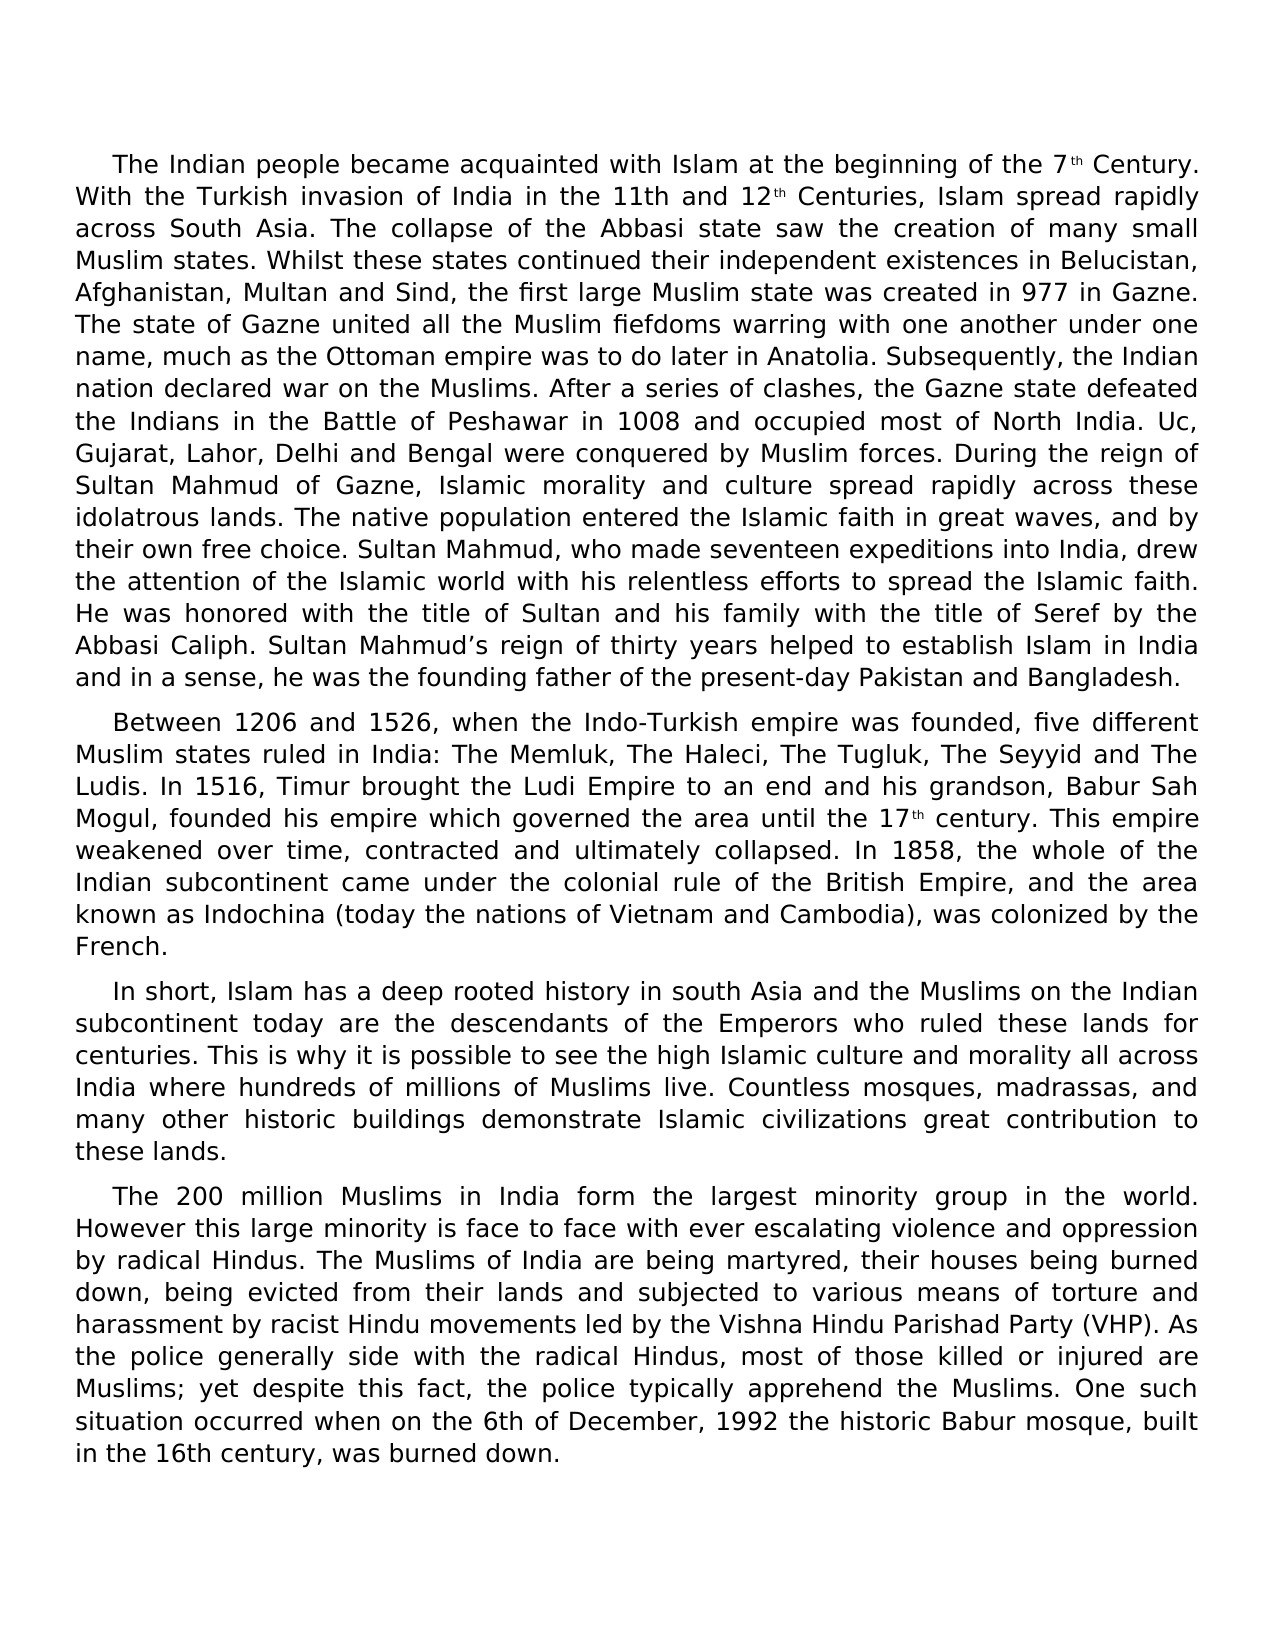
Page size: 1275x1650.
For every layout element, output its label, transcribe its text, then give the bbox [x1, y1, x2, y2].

text Between 1206 and 1526, when the Indo-Turkish empire was founded, five different Muslim states ruled in India: The Memluk, The Haleci, The Tugluk, The Seyyid and The Ludis. In 1516, Timur brought the Ludi Empire to an end and his grandson, Babur Sah Mogul, founded his empire which governed the area until the 17th century. This empire weakened over time, contracted and ultimately collapsed. In 1858, the whole of the Indian subcontinent came under the colonial rule of the British Empire, and the area known as Indochina (today the nations of Vietnam and Cambodia), was colonized by the French. [75, 708, 1200, 962]
text The Indian people became acquainted with Islam at the beginning of the 7th Century. With the Turkish invasion of India in the 11th and 12th Centuries, Islam spread rapidly across South Asia. The collapse of the Abbasi state saw the creation of many small Muslim states. Whilst these states continued their independent existences in Belucistan, Afghanistan, Multan and Sind, the first large Muslim state was created in 977 in Gazne. The state of Gazne united all the Muslim fiefdoms warring with one another under one name, much as the Ottoman empire was to do later in Anatolia. Subsequently, the Indian nation declared war on the Muslims. After a series of clashes, the Gazne state defeated the Indians in the Battle of Peshawar in 1008 and occupied most of North India. Uc, Gujarat, Lahor, Delhi and Bengal were conquered by Muslim forces. During the reign of Sultan Mahmud of Gazne, Islamic morality and culture spread rapidly across these idolatrous lands. The native population entered the Islamic faith in great waves, and by their own free choice. Sultan Mahmud, who made seventeen expeditions into India, drew the attention of the Islamic world with his relentless efforts to spread the Islamic faith. He was honored with the title of Sultan and his family with the title of Seref by the Abbasi Caliph. Sultan Mahmud’s reign of thirty years helped to establish Islam in India and in a sense, he was the founding father of the present-day Pakistan and Bangladesh. [75, 150, 1200, 692]
text The 200 million Muslims in India form the largest minority group in the world. However this large minority is face to face with ever escalating violence and oppression by radical Hindus. The Muslims of India are being martyred, their houses being burned down, being evicted from their lands and subjected to various means of torture and harassment by racist Hindu movements led by the Vishna Hindu Parishad Party (VHP). As the police generally side with the radical Hindus, most of those killed or injured are Muslims; yet despite this fact, the police typically apprehend the Muslims. One such situation occurred when on the 6th of December, 1992 the historic Babur mosque, built in the 16th century, was burned down. [75, 1182, 1200, 1468]
text In short, Islam has a deep rooted history in south Asia and the Muslims on the Indian subcontinent today are the descendants of the Emperors who ruled these lands for centuries. This is why it is possible to see the high Islamic culture and morality all across India where hundreds of millions of Muslims live. Countless mosques, madrassas, and many other historic buildings demonstrate Islamic civilizations great contribution to these lands. [75, 977, 1200, 1167]
